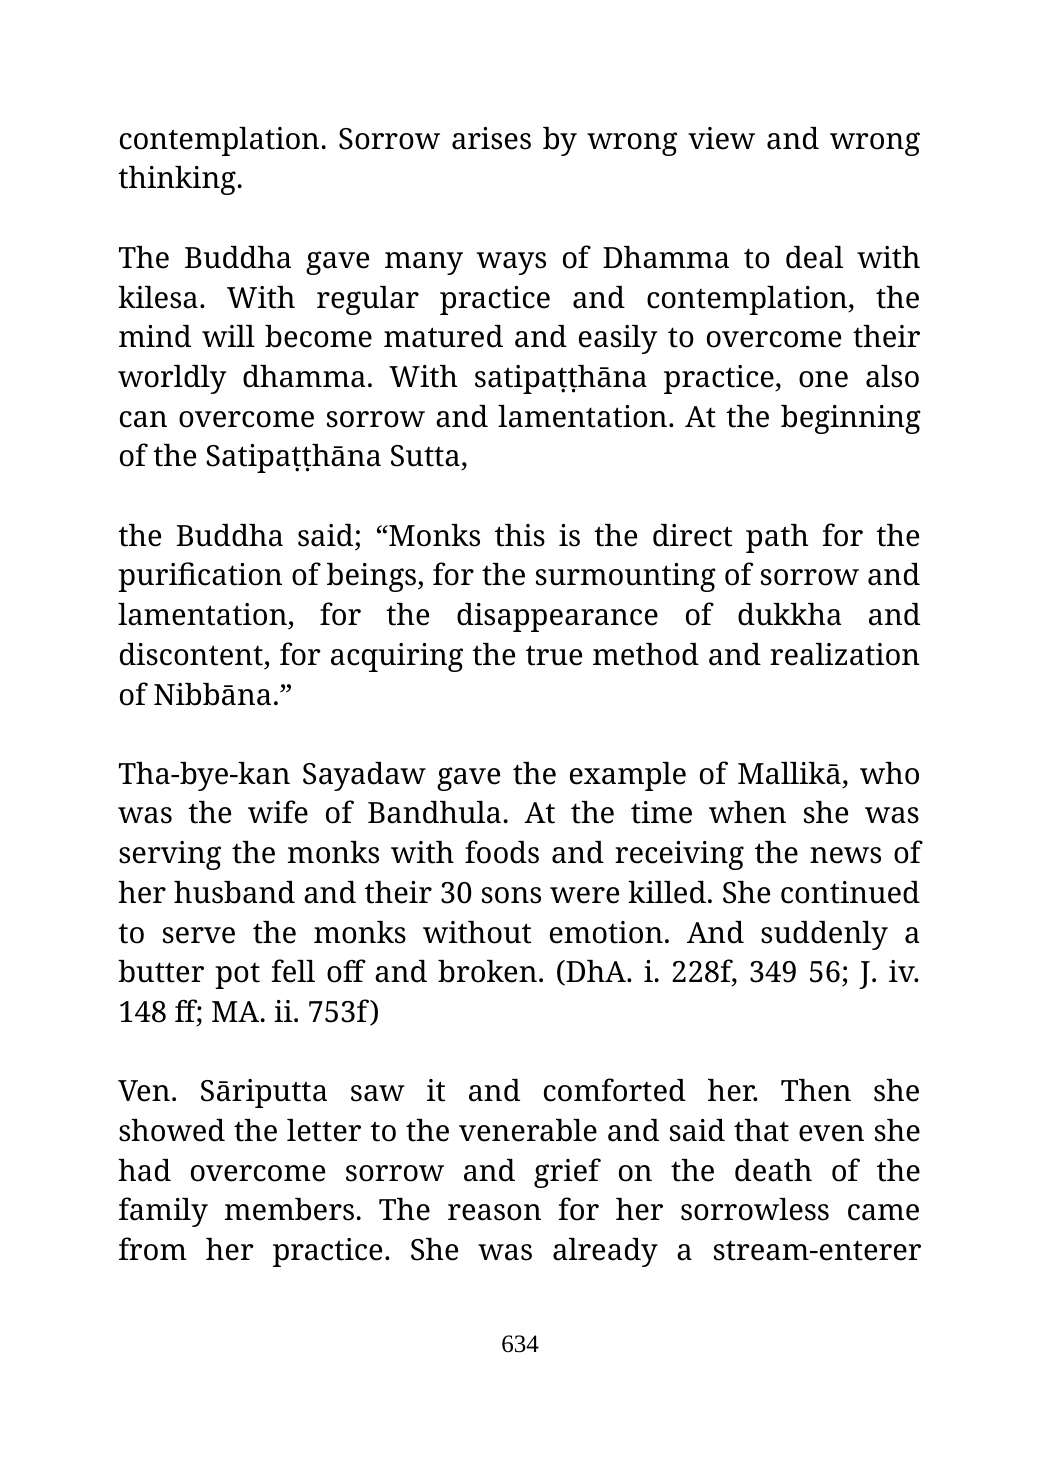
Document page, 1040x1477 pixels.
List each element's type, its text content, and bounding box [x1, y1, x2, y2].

text contemplation. Sorrow arises by wrong view and wrong thinking. The Buddha gave many ways of Dhamma to deal with kilesa. With regular practice and contemplation, the mind will become matured and easily to overcome their worldly dhamma. With satipaṭṭhāna practice, one also can overcome sorrow and lamentation. At the beginning of the Satipaṭṭhāna Sutta, the Buddha said; “Monks this is the direct path for the purification of beings, for the surmounting of sorrow and lamentation, for the disappearance of dukkha and discontent, for acquiring the true method and realization of Nibbāna.” Tha-bye-kan Sayadaw gave the example of Mallikā, who was the wife of Bandhula. At the time when she was serving the monks with foods and receiving the news of her husband and their 30 sons were killed. She continued to serve the monks without emotion. And suddenly a butter pot fell off and broken. (DhA. i. 228f, 349 56; J. iv. 148 ff; MA. ii. 753f) Ven. Sāriputta saw it and comforted her. Then she showed the letter to the venerable and said that even she had overcome sorrow and grief on the death of the family members. The reason for her sorrowless came from her practice. She was already a stream-enterer [118, 118, 922, 1269]
